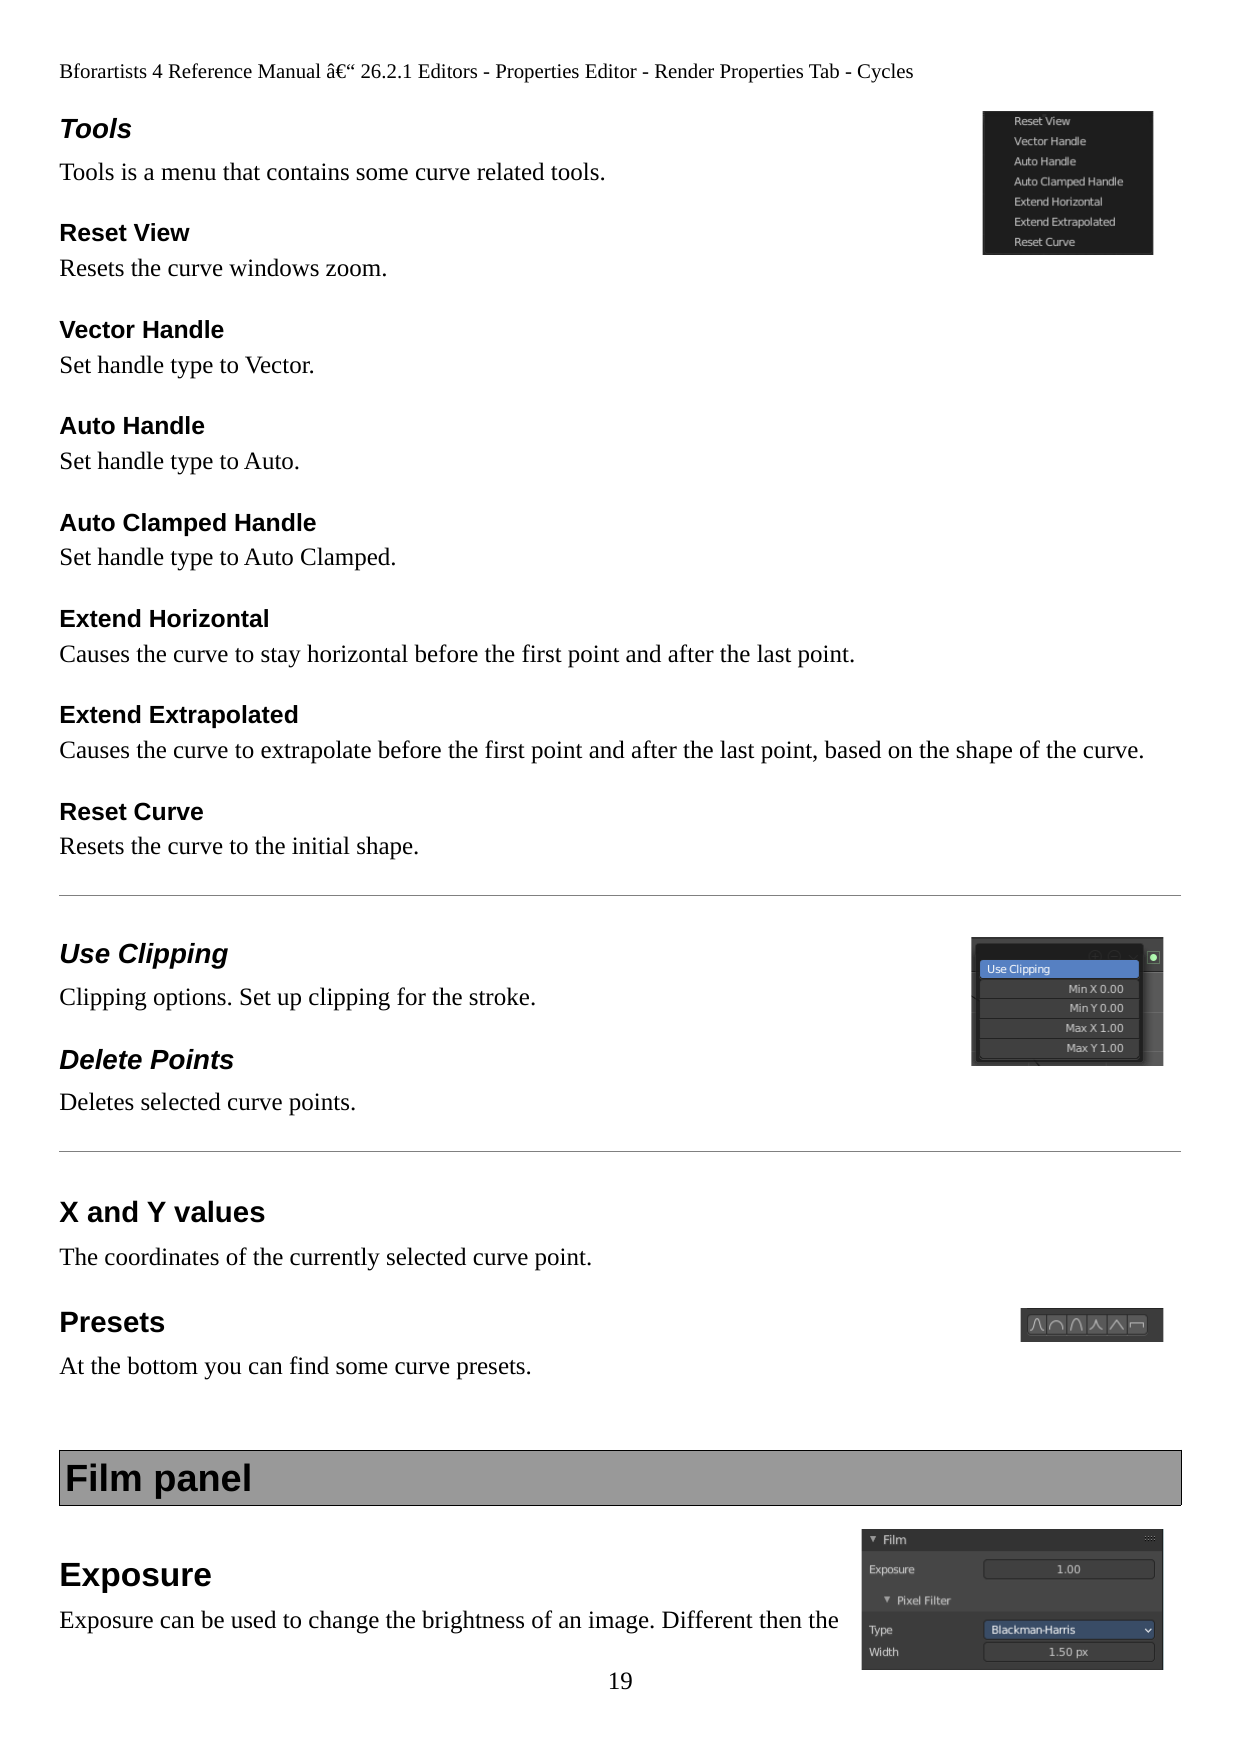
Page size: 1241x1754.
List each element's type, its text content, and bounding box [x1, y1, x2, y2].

picture [982, 111, 1154, 255]
text Clipping options. Set up clipping for the stroke. [59, 982, 971, 1010]
text Causes the curve to extrapolate before the first point and after the last point, based on the shape of the curve. [59, 735, 1181, 764]
subtitle [1154, 113, 1181, 144]
subtitle Auto Handle [59, 411, 1181, 440]
subtitle Auto Clamped Handle [59, 508, 1181, 536]
table_header Film panel [60, 1451, 1181, 1505]
text Set handle type to Vector. [59, 350, 1181, 378]
subtitle [1154, 218, 1181, 247]
subtitle X and Y values [59, 1195, 1181, 1229]
subtitle Presets [59, 1305, 1181, 1339]
picture [1020, 1308, 1164, 1342]
text Exposure can be used to change the brightness of an image. Different then the [59, 1606, 861, 1634]
subtitle Use Clipping [59, 937, 971, 969]
subtitle [1164, 937, 1181, 969]
subtitle Extend Horizontal [59, 604, 1181, 632]
text Resets the curve windows zoom. [59, 253, 1181, 282]
subtitle Exposure [59, 1554, 861, 1593]
picture [861, 1529, 1164, 1670]
text Set handle type to Auto. [59, 446, 1181, 475]
text At the bottom you can find some curve presets. [59, 1351, 1181, 1380]
subtitle Vector Handle [59, 315, 1181, 343]
text Causes the curve to stay horizontal before the first point and after the last point. [59, 639, 1181, 667]
subtitle Reset View [59, 218, 982, 247]
subtitle Extend Extrapolated [59, 700, 1181, 729]
text Deletes selected curve points. [59, 1087, 1181, 1116]
subtitle Reset Curve [59, 797, 1181, 825]
subtitle [1164, 1554, 1181, 1593]
text Set handle type to Auto Clamped. [59, 542, 1181, 571]
text Tools is a menu that contains some curve related tools. [59, 157, 982, 186]
subtitle Tools [59, 113, 982, 144]
text The coordinates of the currently selected curve point. [59, 1242, 1181, 1270]
text Resets the curve to the initial shape. [59, 831, 1181, 860]
picture [971, 937, 1164, 1066]
subtitle Delete Points [59, 1043, 1181, 1075]
